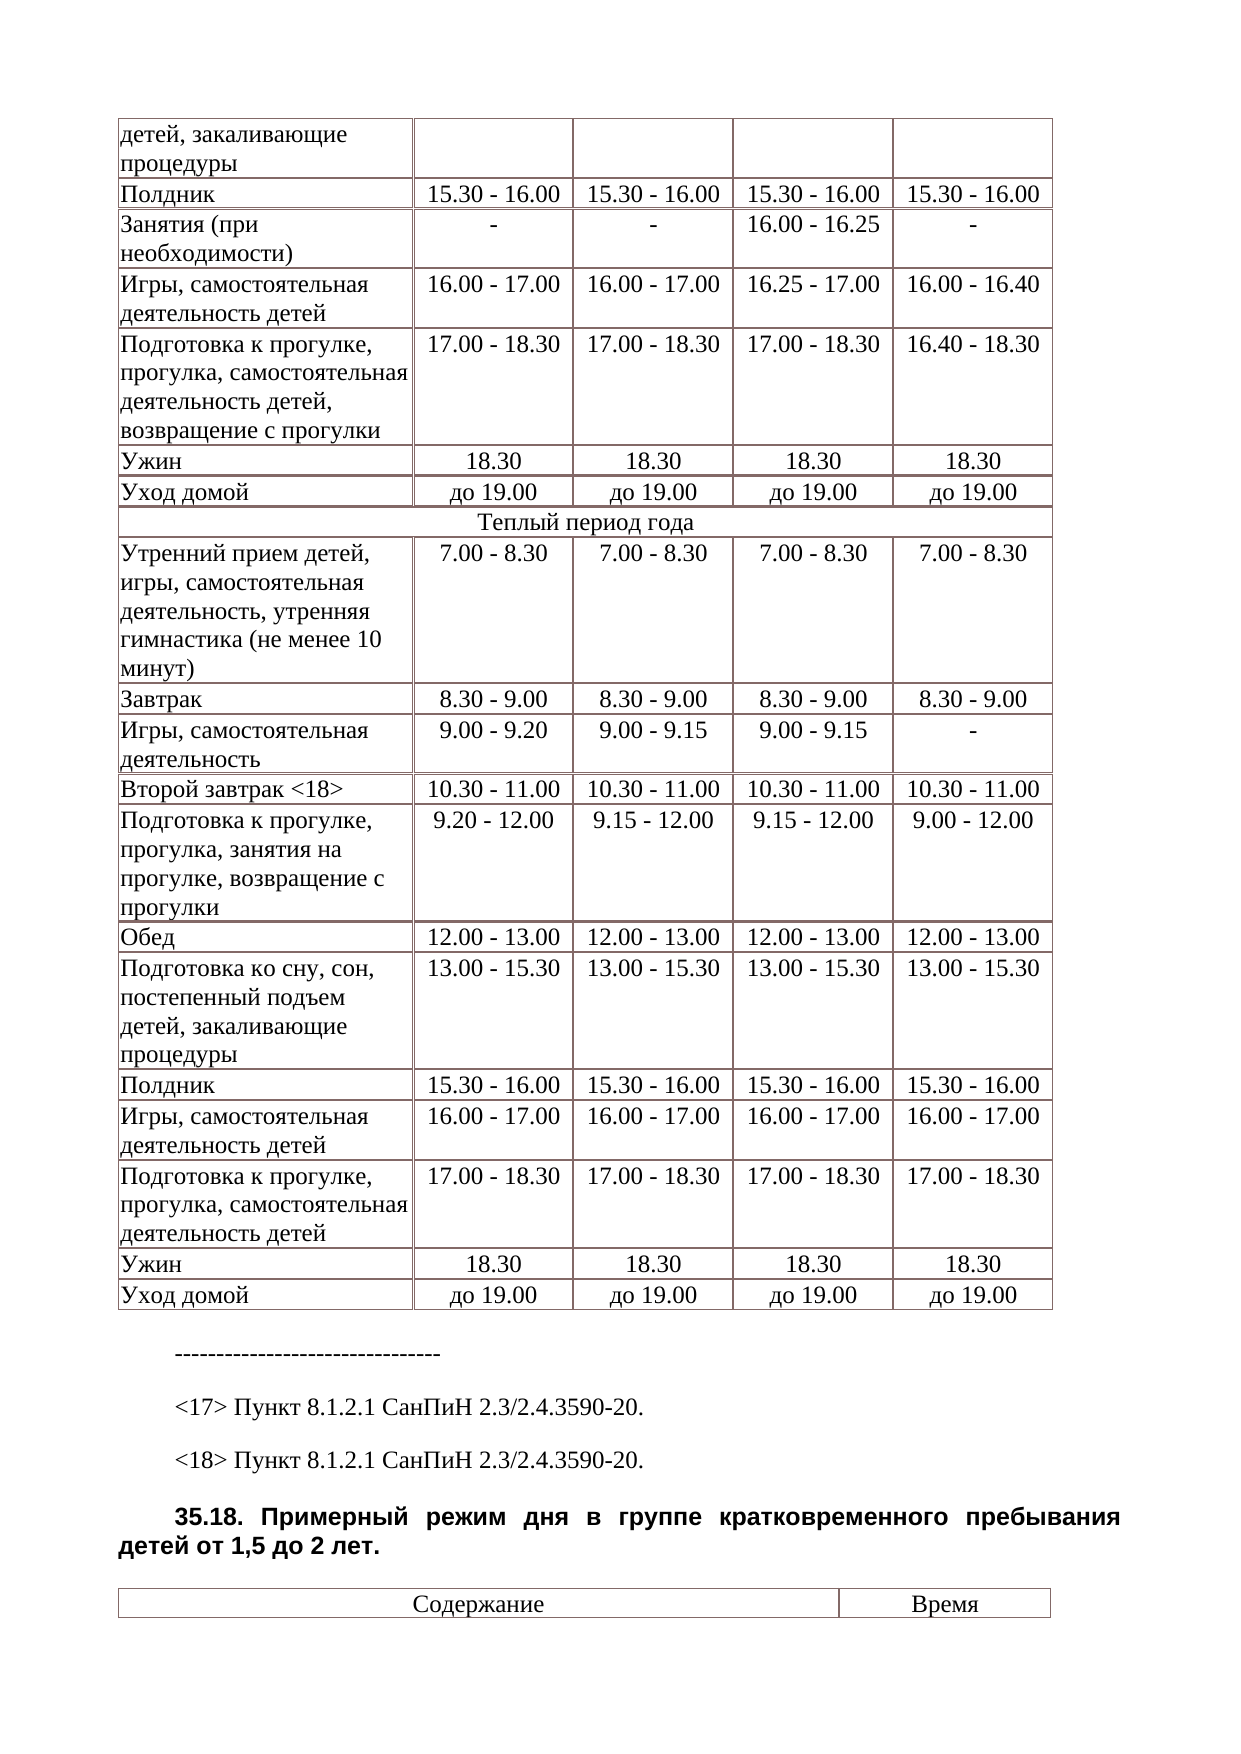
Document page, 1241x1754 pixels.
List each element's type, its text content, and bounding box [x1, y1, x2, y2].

table_cell 10.30 - 11.00 [415, 775, 572, 803]
table_cell Завтрак [119, 684, 412, 713]
table_cell 9.00 - 9.20 [415, 715, 572, 772]
table_cell [894, 119, 1052, 177]
table_cell 15.30 - 16.00 [894, 179, 1052, 207]
table_cell Утренний прием детей, игры, самостоятельная деятельность, утренняя гимнастика (не менее 10 минут) [119, 538, 412, 682]
table_cell 18.30 [415, 1249, 572, 1278]
table_cell до 19.00 [415, 477, 572, 505]
table_cell [415, 119, 572, 177]
table_cell 18.30 [415, 446, 572, 474]
table_cell Ужин [119, 446, 412, 474]
table_cell 12.00 - 13.00 [894, 923, 1052, 951]
table_cell 8.30 - 9.00 [734, 684, 892, 713]
table_cell 7.00 - 8.30 [415, 538, 572, 682]
table_cell 15.30 - 16.00 [734, 179, 892, 207]
table_cell 18.30 [894, 446, 1052, 474]
table_cell 15.30 - 16.00 [894, 1070, 1052, 1099]
table_cell 18.30 [894, 1249, 1052, 1278]
table_cell Подготовка ко сну, сон, постепенный подъем детей, закаливающие процедуры [119, 953, 412, 1068]
text 35.18. Примерный режим дня в группе кратковременного пребывания детей от 1,5 до 2 лет. [118, 1502, 1122, 1559]
table_cell Полдник [119, 179, 412, 207]
table_cell 15.30 - 16.00 [415, 179, 572, 207]
table_cell 15.30 - 16.00 [415, 1070, 572, 1099]
table_cell - [415, 210, 572, 267]
table_cell 16.00 - 17.00 [574, 1101, 732, 1159]
table_cell 18.30 [574, 446, 732, 474]
table_cell [734, 119, 892, 177]
table_cell 9.00 - 9.15 [574, 715, 732, 772]
table_cell 9.15 - 12.00 [574, 805, 732, 920]
table_cell 18.30 [574, 1249, 732, 1278]
table_cell 9.20 - 12.00 [415, 805, 572, 920]
table_cell Полдник [119, 1070, 412, 1099]
table_cell - [894, 715, 1052, 772]
table_cell 16.40 - 18.30 [894, 329, 1052, 444]
table_cell 16.00 - 16.40 [894, 269, 1052, 327]
table_cell Игры, самостоятельная деятельность [119, 715, 412, 772]
table_cell Игры, самостоятельная деятельность детей [119, 1101, 412, 1159]
table_cell 8.30 - 9.00 [574, 684, 732, 713]
table_cell 10.30 - 11.00 [574, 775, 732, 803]
table_cell Уход домой [119, 477, 412, 505]
table_cell 9.15 - 12.00 [734, 805, 892, 920]
text <18> Пункт 8.1.2.1 СанПиН 2.3/2.4.3590-20. [118, 1445, 1122, 1474]
table_cell 15.30 - 16.00 [574, 1070, 732, 1099]
table_cell 9.00 - 12.00 [894, 805, 1052, 920]
table_cell до 19.00 [734, 477, 892, 505]
table_cell - [894, 210, 1052, 267]
table_cell Подготовка к прогулке, прогулка, самостоятельная деятельность детей, возвращение с прогулки [119, 329, 412, 444]
table_header Время [840, 1589, 1050, 1617]
table_cell 16.00 - 17.00 [415, 269, 572, 327]
table_cell 16.00 - 17.00 [894, 1101, 1052, 1159]
table_cell 13.00 - 15.30 [894, 953, 1052, 1068]
table_cell 7.00 - 8.30 [894, 538, 1052, 682]
table_cell 16.00 - 17.00 [734, 1101, 892, 1159]
table_cell Ужин [119, 1249, 412, 1278]
table_cell 10.30 - 11.00 [734, 775, 892, 803]
table_cell Игры, самостоятельная деятельность детей [119, 269, 412, 327]
table_cell до 19.00 [894, 1280, 1052, 1309]
table_cell Занятия (при необходимости) [119, 210, 412, 267]
table_cell Теплый период года [119, 508, 1052, 536]
table_cell 12.00 - 13.00 [415, 923, 572, 951]
table_cell 8.30 - 9.00 [415, 684, 572, 713]
table_cell 17.00 - 18.30 [574, 1161, 732, 1247]
table_cell 17.00 - 18.30 [574, 329, 732, 444]
table_cell 18.30 [734, 1249, 892, 1278]
table_cell 10.30 - 11.00 [894, 775, 1052, 803]
table_cell 13.00 - 15.30 [734, 953, 892, 1068]
table_cell 15.30 - 16.00 [734, 1070, 892, 1099]
table_cell 16.25 - 17.00 [734, 269, 892, 327]
table_cell 17.00 - 18.30 [415, 1161, 572, 1247]
table_cell 16.00 - 16.25 [734, 210, 892, 267]
table_cell 12.00 - 13.00 [574, 923, 732, 951]
table_cell детей, закаливающие процедуры [119, 119, 412, 177]
table_cell 8.30 - 9.00 [894, 684, 1052, 713]
table_cell 9.00 - 9.15 [734, 715, 892, 772]
table_cell Обед [119, 923, 412, 951]
table_cell - [574, 210, 732, 267]
table_cell 17.00 - 18.30 [734, 329, 892, 444]
table_cell 15.30 - 16.00 [574, 179, 732, 207]
table_cell Уход домой [119, 1280, 412, 1309]
table_cell 7.00 - 8.30 [734, 538, 892, 682]
table_cell 7.00 - 8.30 [574, 538, 732, 682]
table_cell 17.00 - 18.30 [894, 1161, 1052, 1247]
table_cell 13.00 - 15.30 [574, 953, 732, 1068]
table_cell 16.00 - 17.00 [574, 269, 732, 327]
table_cell 17.00 - 18.30 [734, 1161, 892, 1247]
table_cell Второй завтрак <18> [119, 775, 412, 803]
table_cell 12.00 - 13.00 [734, 923, 892, 951]
table_cell 13.00 - 15.30 [415, 953, 572, 1068]
text <17> Пункт 8.1.2.1 СанПиН 2.3/2.4.3590-20. [118, 1392, 1122, 1420]
table_cell до 19.00 [415, 1280, 572, 1309]
table_cell 17.00 - 18.30 [415, 329, 572, 444]
table_cell до 19.00 [574, 1280, 732, 1309]
table_cell [574, 119, 732, 177]
table_cell 18.30 [734, 446, 892, 474]
table_cell до 19.00 [574, 477, 732, 505]
table_cell до 19.00 [734, 1280, 892, 1309]
table_cell 16.00 - 17.00 [415, 1101, 572, 1159]
table_cell до 19.00 [894, 477, 1052, 505]
table_cell Подготовка к прогулке, прогулка, занятия на прогулке, возвращение с прогулки [119, 805, 412, 920]
table_header Содержание [119, 1589, 838, 1617]
text -------------------------------- [118, 1338, 1122, 1367]
table_cell Подготовка к прогулке, прогулка, самостоятельная деятельность детей [119, 1161, 412, 1247]
